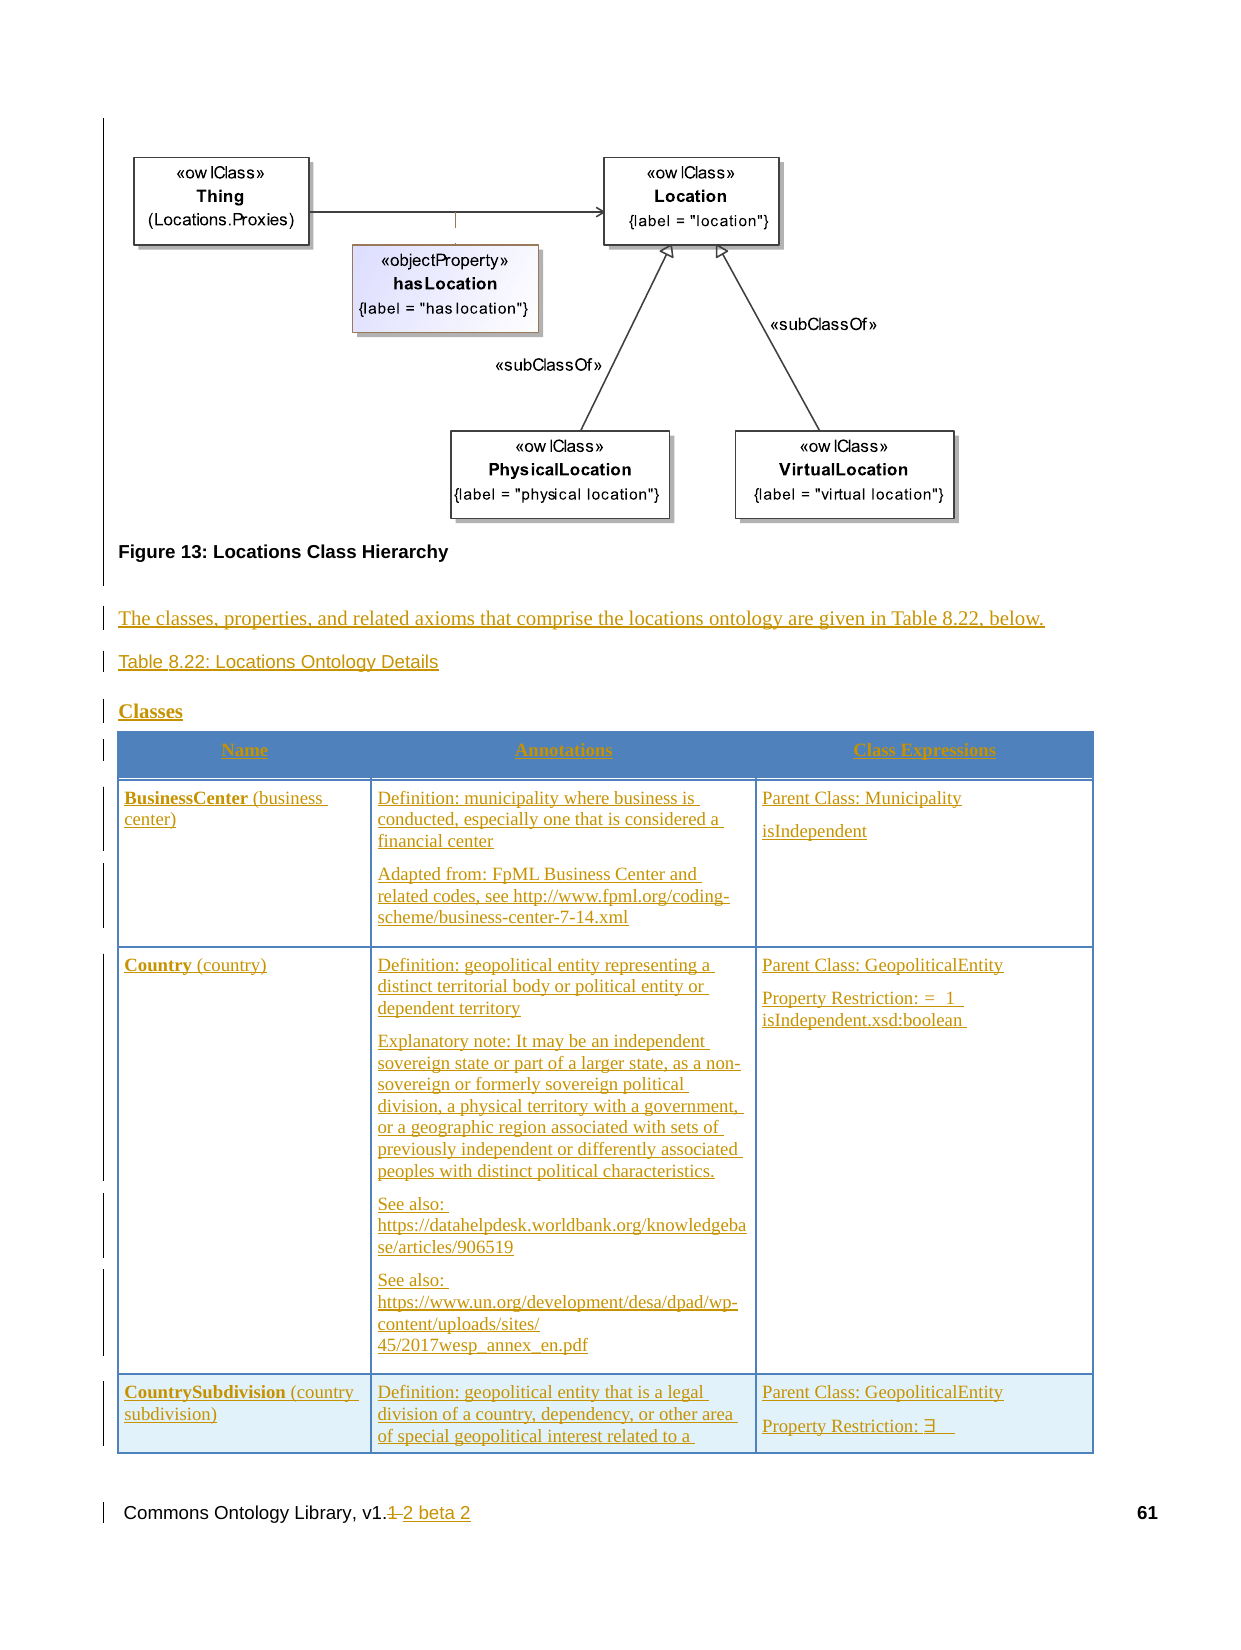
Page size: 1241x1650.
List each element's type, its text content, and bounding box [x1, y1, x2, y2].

table_cell BusinessCenter (business center) [119, 781, 370, 946]
table_cell Parent Class: Municipality isIndependent [757, 781, 1092, 946]
table_header Class Expressions [757, 733, 1092, 778]
text Classes [118, 698, 1122, 723]
text Figure 13: Locations Class Hierarchy [118, 534, 970, 562]
table_header Name [119, 733, 370, 778]
table_cell Definition: geopolitical entity representing a distinct territorial body or political entity or dependent territory Explanatory note: It may be an independent sovereign state or part of a larger state, as a non-sovereign or formerly sovereign political division, a physical territory with a government, or a geographic region associated with sets of previously independent or differently associated peoples with distinct political characteristics. See also: https://datahelpdesk.worldbank.org/knowledgebase/articles/906519 See also: https://www.un.org/development/desa/dpad/wp-content/uploads/sites/45/2017wesp_annex_en.pdf [372, 948, 755, 1373]
table_cell Parent Class: GeopoliticalEntity Property Restriction: = 1 isIndependent.xsd:boolean [757, 948, 1092, 1373]
table_cell Country (country) [119, 948, 370, 1373]
table_header Annotations [372, 733, 755, 778]
text The classes, properties, and related axioms that comprise the locations ontology are given in Table 8.22, below. [118, 606, 1122, 630]
table_cell Definition: municipality where business is conducted, especially one that is considered a financial center Adapted from: FpML Business Center and related codes, see http://www.fpml.org/coding-scheme/business-center-7-14.xml [372, 781, 755, 946]
text Table 8.22: Locations Ontology Details [118, 651, 1122, 672]
